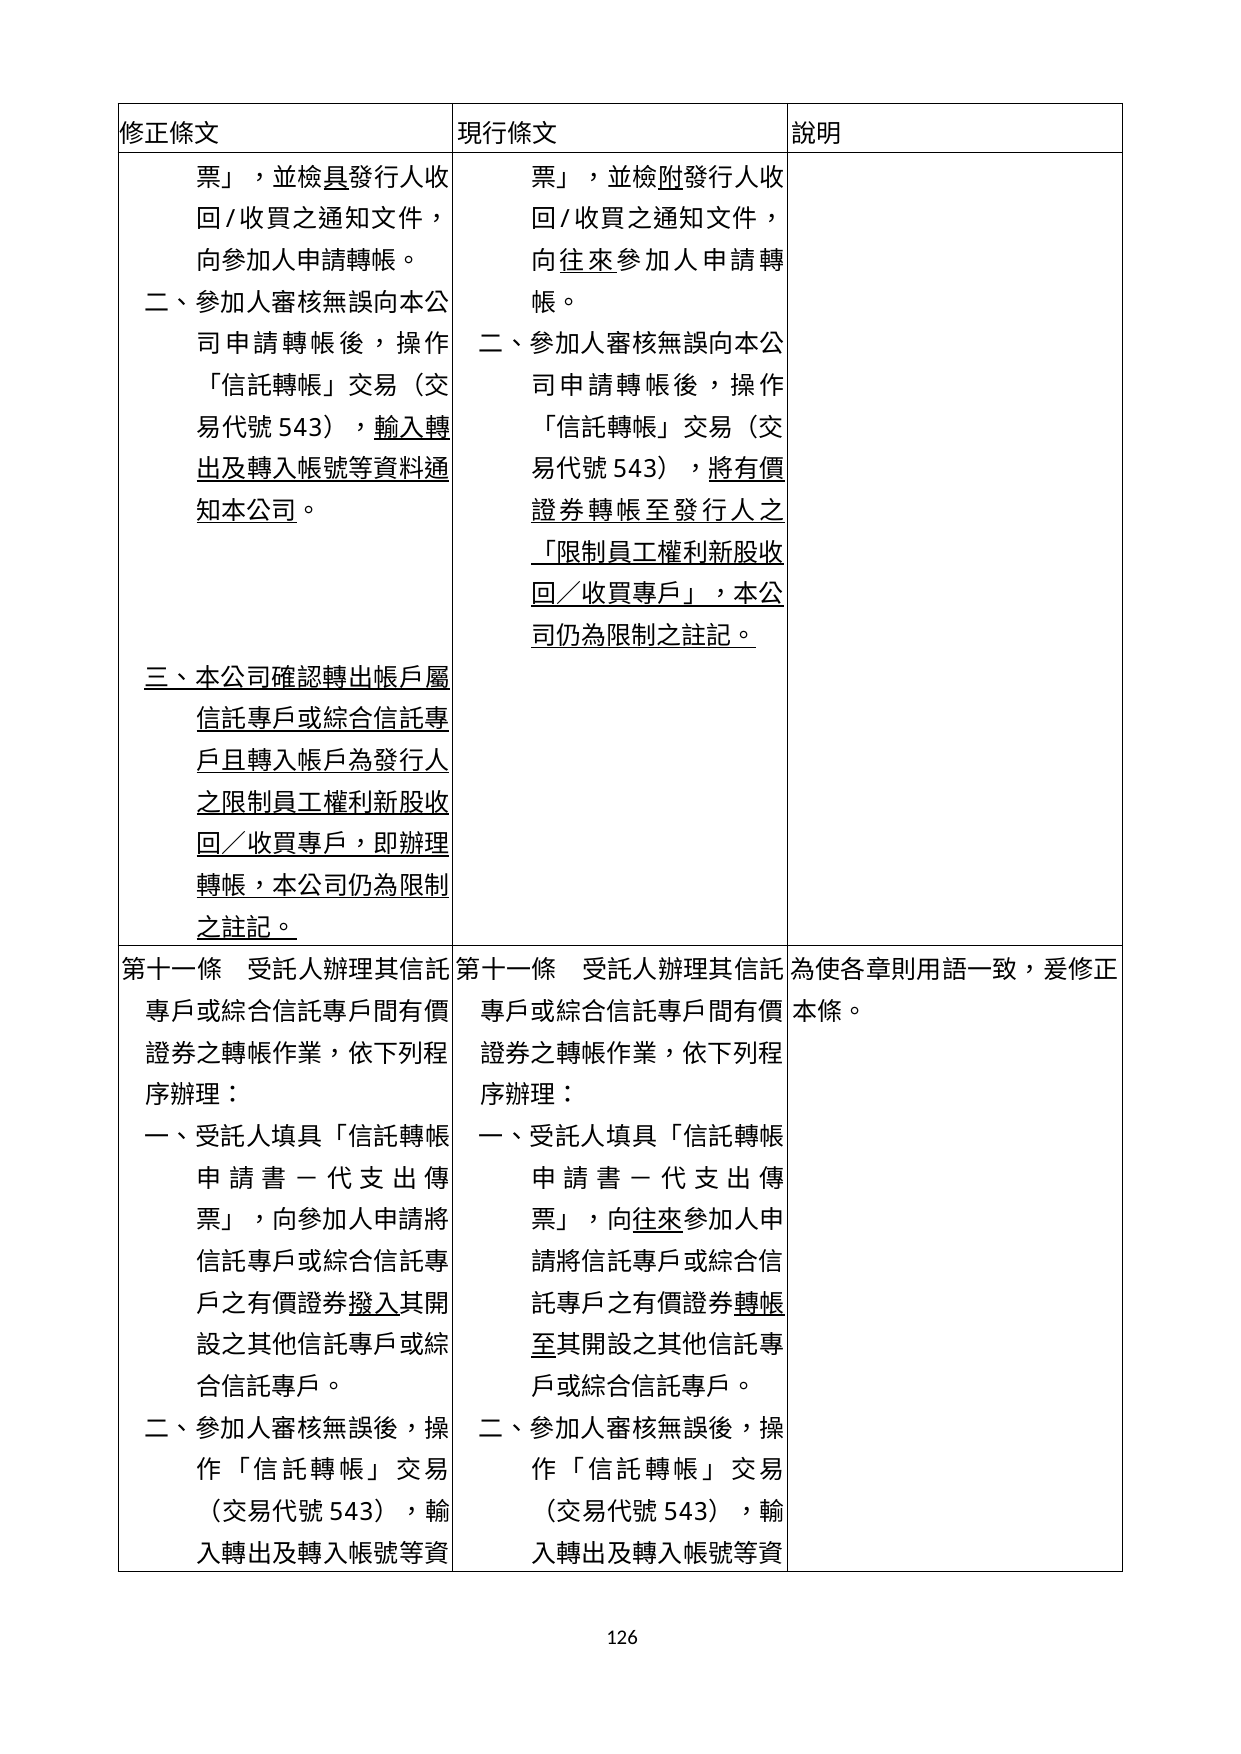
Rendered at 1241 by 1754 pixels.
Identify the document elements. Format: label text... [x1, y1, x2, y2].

table_cell [788, 153, 1122, 944]
table_cell 票」，並檢附發行人收回/收買之通知文件，向往來參加人申請轉帳。 二、參加人審核無誤向本公司申請轉帳後，操作「信託轉帳」交易（交易代號543），將有價證券轉帳至發行人之「限制員工權利新股收回／收買專戶」，本公司仍為限制之註記。 [453, 153, 787, 944]
table_cell 第十一條 受託人辦理其信託專戶或綜合信託專戶間有價證券之轉帳作業，依下列程序辦理： 一、受託人填具「信託轉帳申請書－代支出傳票」，向參加人申請將信託專戶或綜合信託專戶之有價證券撥入其開設之其他信託專戶或綜合信託專戶。 二、參加人審核無誤後，操作「信託轉帳」交易（交易代號543），輸入轉出及轉入帳號等資 [119, 946, 452, 1571]
table_header 現行條文 [453, 104, 787, 152]
table_cell 為使各章則用語一致，爰修正本條。 [788, 946, 1122, 1571]
table_header 說明 [788, 104, 1122, 152]
table_header 修正條文 [119, 104, 452, 152]
table_cell 第十一條 受託人辦理其信託專戶或綜合信託專戶間有價證券之轉帳作業，依下列程序辦理： 一、受託人填具「信託轉帳申請書－代支出傳票」，向往來參加人申請將信託專戶或綜合信託專戶之有價證券轉帳至其開設之其他信託專戶或綜合信託專戶。 二、參加人審核無誤後，操作「信託轉帳」交易（交易代號543），輸入轉出及轉入帳號等資 [453, 946, 787, 1571]
table_cell 票」，並檢具發行人收回/收買之通知文件，向參加人申請轉帳。 二、參加人審核無誤向本公司申請轉帳後，操作「信託轉帳」交易（交易代號543），輸入轉出及轉入帳號等資料通知本公司。 三、本公司確認轉出帳戶屬信託專戶或綜合信託專戶且轉入帳戶為發行人之限制員工權利新股收回／收買專戶，即辦理轉帳，本公司仍為限制之註記。 [119, 153, 452, 944]
